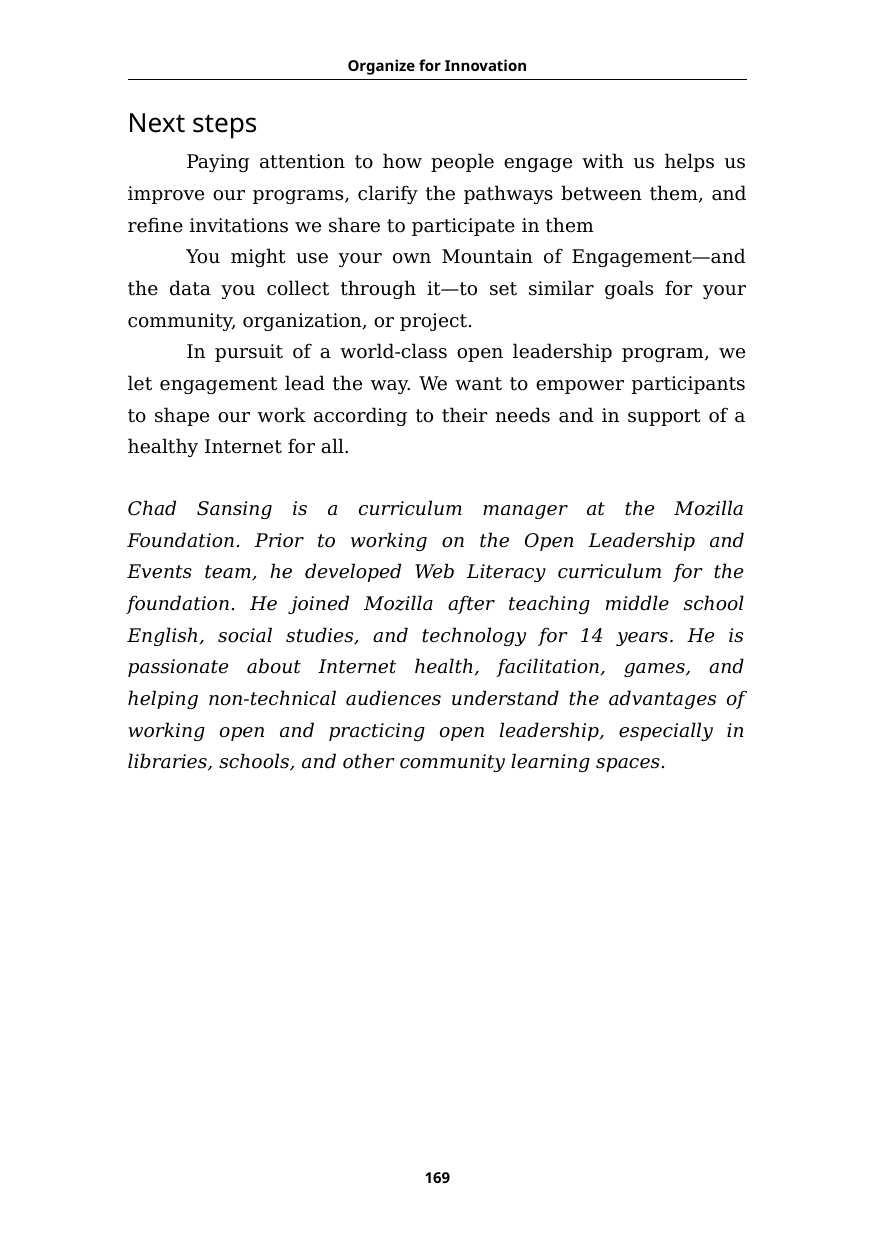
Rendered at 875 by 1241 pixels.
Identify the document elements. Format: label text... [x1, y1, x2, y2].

text In pursuit of a world-class open leadership program, we let engagement lead the way. We want to empower participants to shape our work according to their needs and in support of a healthy Internet for all. [127, 342, 747, 458]
text Chad Sansing is a curriculum manager at the Mozilla Foundation. Prior to working on the Open Leadership and Events team, he developed Web Literacy curriculum for the foundation. He joined Mozilla after teaching middle school English, social studies, and technology for 14 years. He is passionate about Internet health, facilitation, games, and helping non-technical audiences understand the advantages of working open and practicing open leadership, especially in libraries, schools, and other community learning spaces. [127, 498, 747, 773]
subtitle Next steps [127, 109, 747, 139]
text You might use your own Mountain of Engagement—and the data you collect through it—to set similar goals for your community, organization, or project. [127, 247, 747, 332]
text Paying attention to how people engage with us helps us improve our programs, clarify the pathways between them, and refine invitations we share to participate in them [127, 152, 747, 237]
